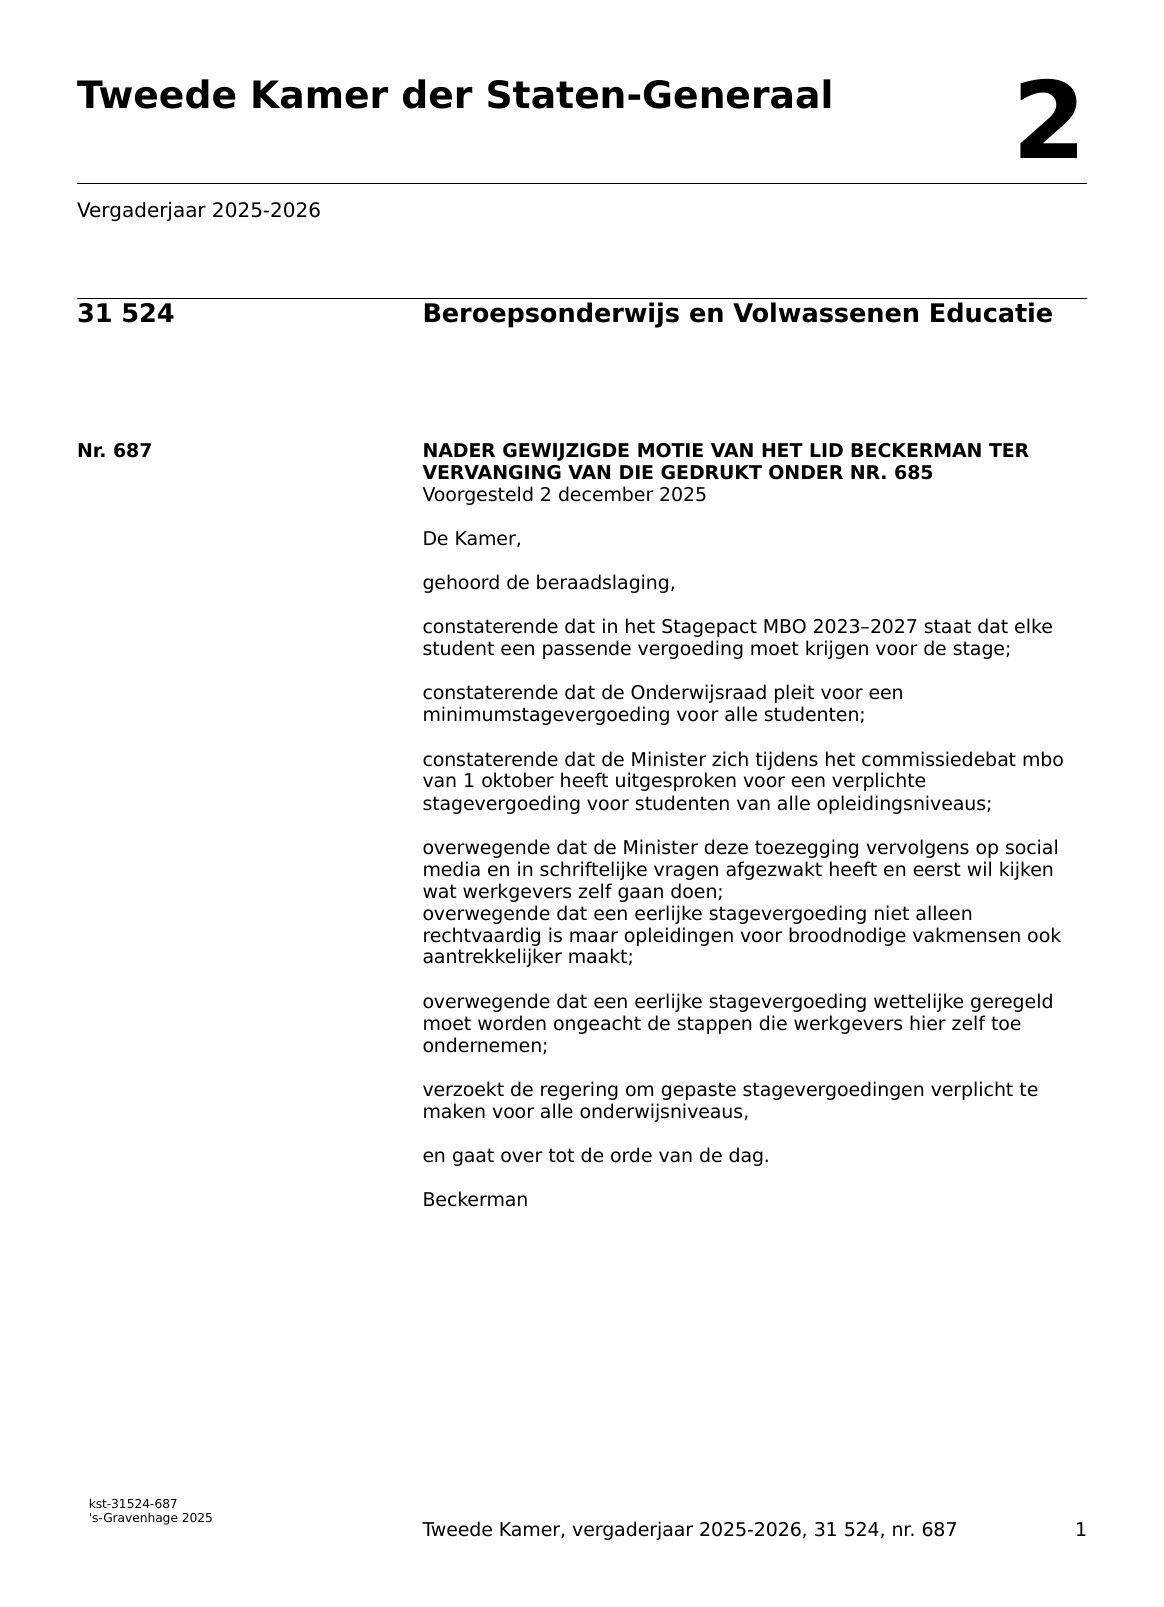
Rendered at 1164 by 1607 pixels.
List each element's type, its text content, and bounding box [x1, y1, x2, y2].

text kst-31524-687 [88, 1497, 323, 1511]
text overwegende dat een eerlijke stagevergoeding wettelijke geregeld moet worden ongeacht de stappen die werkgevers hier zelf toe ondernemen; [422, 991, 1087, 1057]
text verzoekt de regering om gepaste stagevergoedingen verplicht te maken voor alle onderwijsniveaus, [422, 1079, 1087, 1123]
text overwegende dat een eerlijke stagevergoeding niet alleen rechtvaardig is maar opleidingen voor broodnodige vakmensen ook aantrekkelijker maakt; [422, 902, 1087, 968]
text De Kamer, [422, 528, 1087, 550]
text constaterende dat de Onderwijsraad pleit voor een minimumstagevergoeding voor alle studenten; [422, 682, 1087, 726]
text en gaat over tot de orde van de dag. [422, 1145, 1087, 1167]
text gehoord de beraadslaging, [422, 572, 1087, 594]
text overwegende dat de Minister deze toezegging vervolgens op social media en in schriftelijke vragen afgezwakt heeft en eerst wil kijken wat werkgevers zelf gaan doen; [422, 837, 1087, 902]
table_header 2 [886, 59, 1087, 183]
subtitle 31 524 Beroepsonderwijs en Volwassenen Educatie [77, 299, 1087, 329]
table_cell Vergaderjaar 2025-2026 [77, 184, 1087, 298]
text Beckerman [422, 1189, 1087, 1211]
text constaterende dat de Minister zich tijdens het commissiedebat mbo van 1 oktober heeft uitgesproken voor een verplichte stagevergoeding voor studenten van alle opleidingsniveaus; [422, 748, 1087, 814]
table_header Tweede Kamer der Staten-Generaal [77, 59, 886, 183]
text 's-Gravenhage 2025 [88, 1511, 323, 1525]
text constaterende dat in het Stagepact MBO 2023–2027 staat dat elke student een passende vergoeding moet krijgen voor de stage; [422, 616, 1087, 660]
subtitle Nr. 687 NADER GEWIJZIGDE MOTIE VAN HET LID BECKERMAN TER VERVANGING VAN DIE GEDRUKT ONDER NR. 685 [77, 440, 1087, 484]
text Voorgesteld 2 december 2025 [422, 484, 1087, 506]
